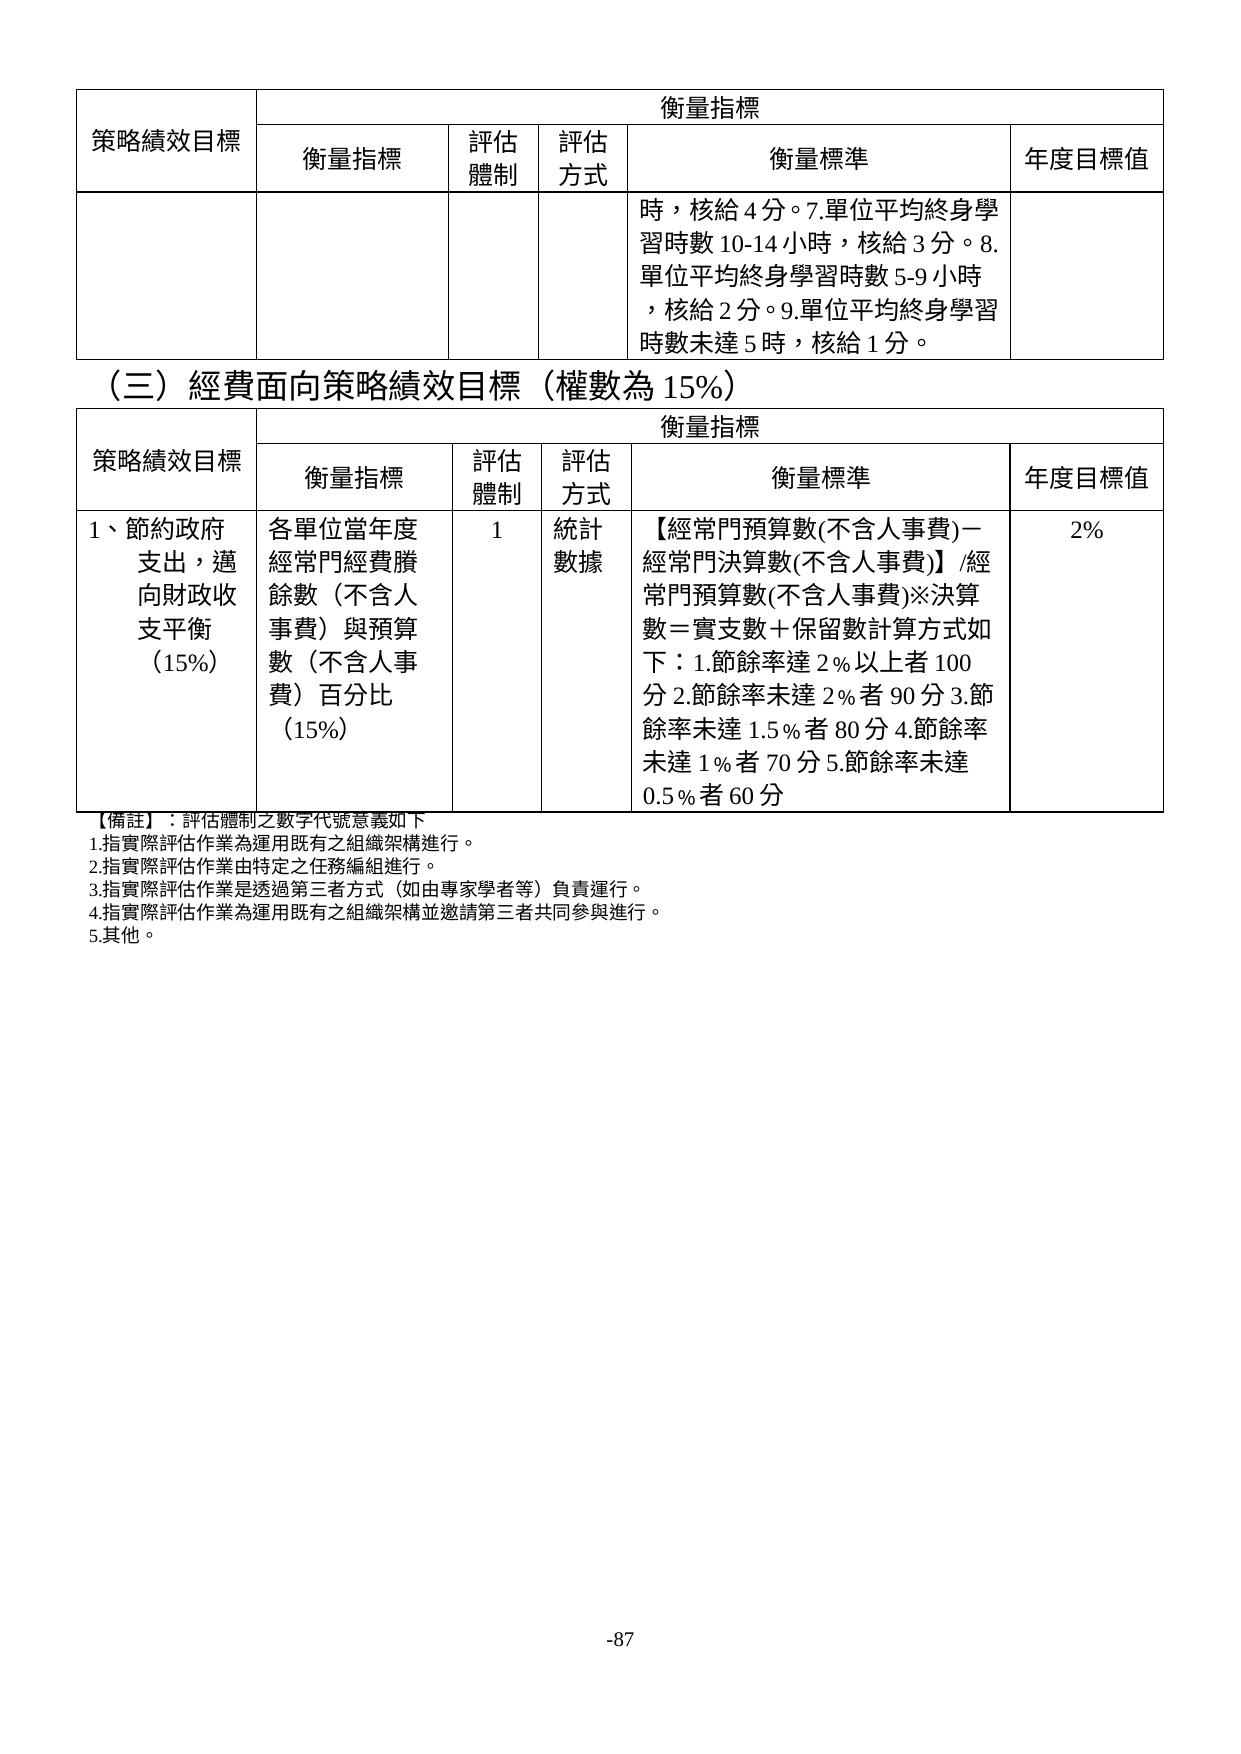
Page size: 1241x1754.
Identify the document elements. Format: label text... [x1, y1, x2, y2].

table_header 策略績效目標 [77, 409, 256, 510]
list 指實際評估作業是透過第三者方式（如由專家學者等）負責運行。 [88, 881, 1152, 900]
list 指實際評估作業由特定之任務編組進行。 [88, 858, 1152, 877]
table_cell [77, 193, 256, 359]
table_cell 評估體制 [453, 444, 541, 510]
table_cell 評估方式 [542, 444, 631, 510]
table_cell 評估體制 [449, 125, 538, 191]
table_cell 評估方式 [539, 125, 627, 191]
table_cell 節約政府支出，邁向財政收支平衡（15%） [77, 511, 256, 811]
list 指實際評估作業為運用既有之組織架構並邀請第三者共同參與進行。 [88, 904, 1152, 923]
list 其他。 [88, 927, 1152, 946]
table_header 策略績效目標 [77, 90, 256, 191]
table_cell 衡量標準 [628, 125, 1010, 191]
table_cell 年度目標值 [1011, 444, 1163, 510]
text 【備註】：評估體制之數字代號意義如下 [88, 813, 1152, 831]
table_header 衡量指標 [257, 90, 1163, 124]
table_cell 2% [1011, 511, 1163, 811]
table_cell 各單位當年度經常門經費賸餘數（不含人事費）與預算數（不含人事費）百分比（15%） [257, 511, 452, 811]
table_cell [257, 193, 448, 359]
table_header 衡量指標 [257, 409, 1163, 443]
table_cell [539, 193, 627, 359]
table_cell 年度目標值 [1011, 125, 1163, 191]
text （三）經費面向策略績效目標（權數為15%） [88, 360, 1152, 408]
table_cell 統計數據 [542, 511, 631, 811]
table_cell 時，核給4分。7.單位平均終身學習時數10-14小時，核給3分。8.單位平均終身學習時數5-9小時，核給2分。9.單位平均終身學習時數未達5時，核給1分。 [628, 193, 1010, 359]
list 指實際評估作業為運用既有之組織架構進行。 [88, 835, 1152, 854]
table_cell 衡量標準 [632, 444, 1009, 510]
table_cell 【經常門預算數(不含人事費)－經常門決算數(不含人事費)】/經常門預算數(不含人事費)※決算數＝實支數＋保留數計算方式如下：1.節餘率達2﹪以上者100分2.節餘率未達 2﹪者 90分3.節餘率未達1.5﹪者 80分4.節餘率未達1﹪者 70分5.節餘率未達0.5﹪者60分 [632, 511, 1009, 811]
table_cell 1 [453, 511, 541, 811]
table_cell 衡量指標 [257, 125, 448, 191]
table_cell [1011, 193, 1163, 359]
table_cell 衡量指標 [257, 444, 452, 510]
table_cell [449, 193, 538, 359]
